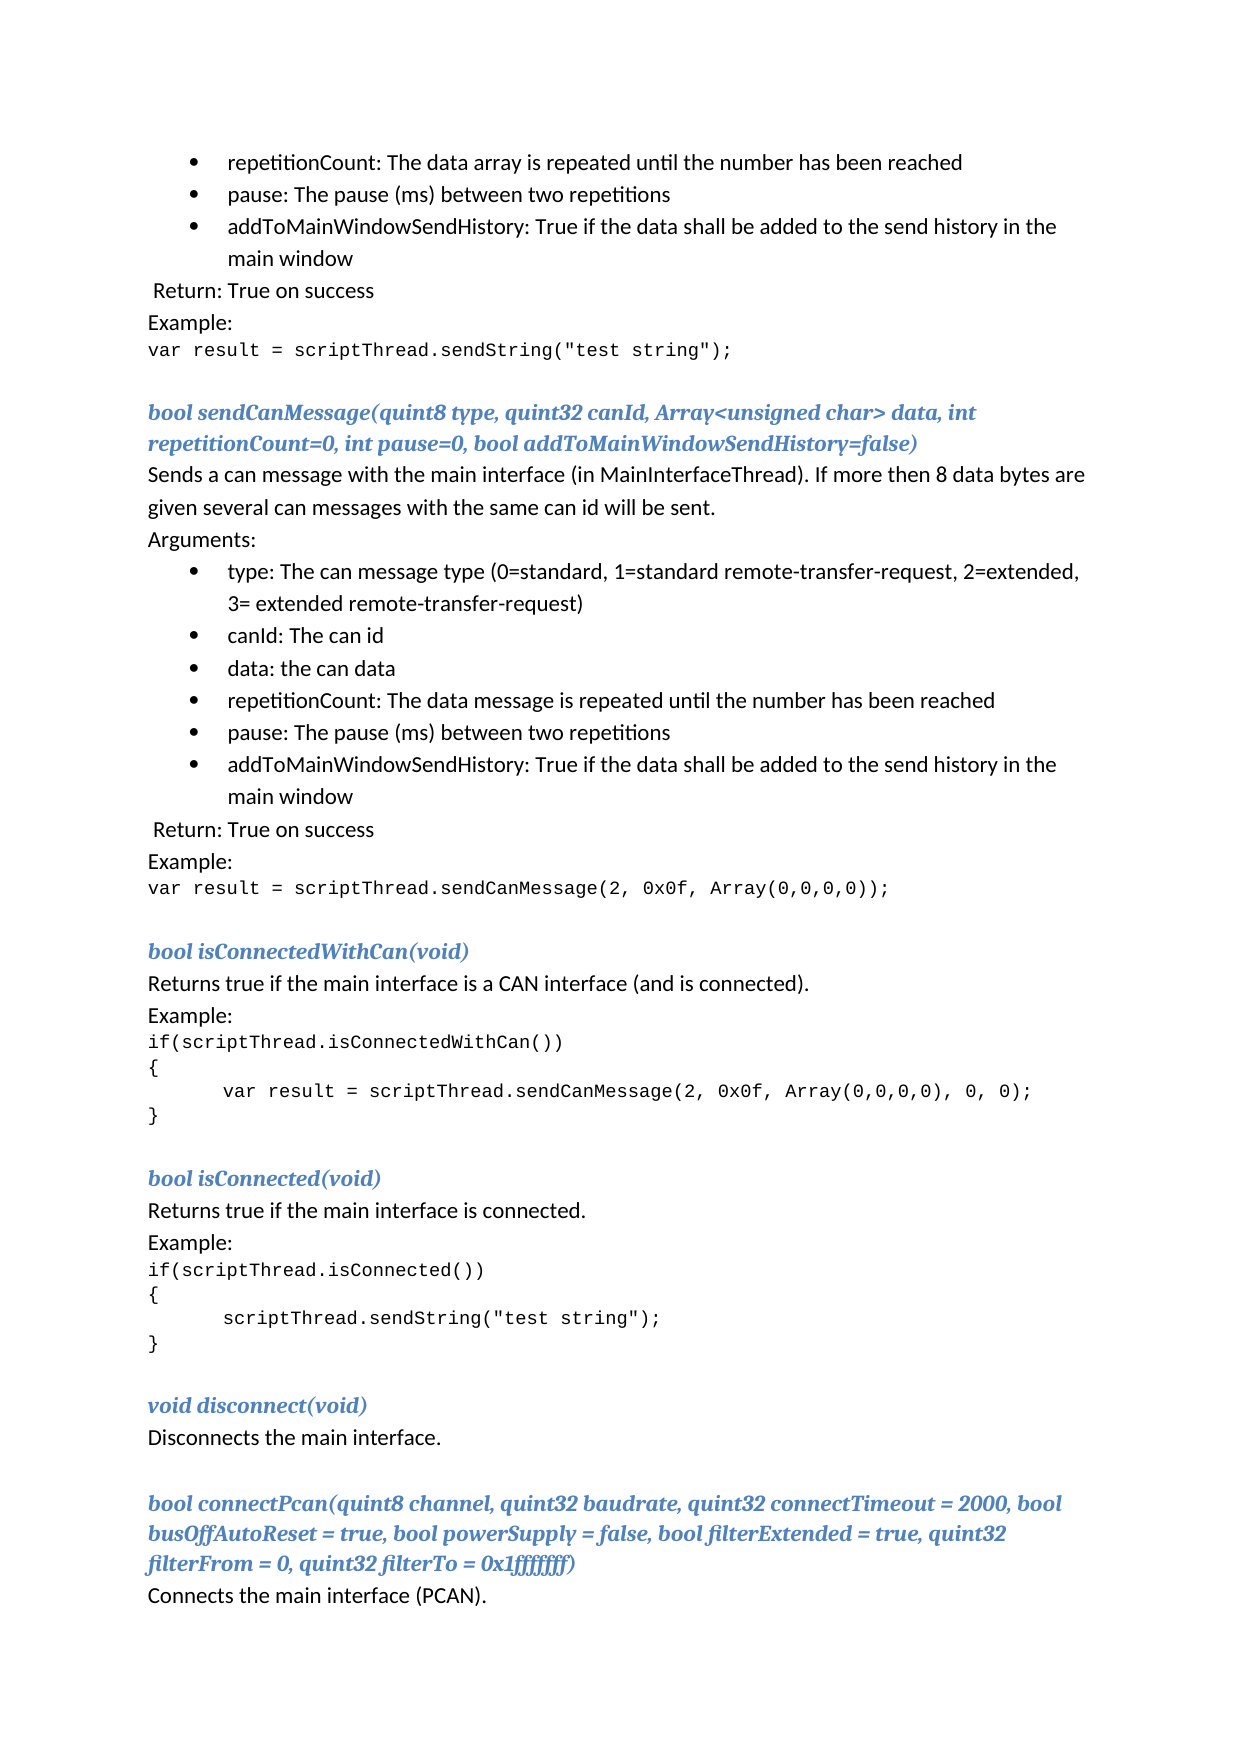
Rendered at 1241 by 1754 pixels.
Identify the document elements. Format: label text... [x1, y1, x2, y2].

text { [148, 1057, 1093, 1079]
list canId: The can id [190, 622, 1093, 649]
subtitle bool connectPcan(quint8 channel, quint32 baudrate, quint32 connectTimeout = 2000, bool busOffAutoReset = true, bool powerSupply = false, bool filterExtended = true, quint32 filterFrom = 0, quint32 filterTo = 0x1fffffff) [148, 1490, 1093, 1577]
text } [148, 1106, 1093, 1127]
text Returns true if the main interface is a CAN interface (and is connected). [148, 969, 1093, 997]
list repetitionCount: The data array is repeated until the number has been reached [190, 148, 1093, 176]
text Example: [148, 847, 1093, 875]
subtitle bool sendCanMessage(quint8 type, quint32 canId, Array<unsigned char> data, int repetitionCount=0, int pause=0, bool addToMainWindowSendHistory=false) [148, 400, 1093, 457]
list data: the can data [190, 654, 1093, 682]
list repetitionCount: The data message is repeated until the number has been reached [190, 686, 1093, 714]
text var result = scriptThread.sendCanMessage(2, 0x0f, Array(0,0,0,0), 0, 0); [148, 1082, 1093, 1103]
text if(scriptThread.isConnected()) [148, 1260, 1093, 1282]
text var result = scriptThread.sendCanMessage(2, 0x0f, Array(0,0,0,0)); [148, 879, 1093, 900]
text Connects the main interface (PCAN). [148, 1581, 1093, 1609]
text Return: True on success [148, 276, 1093, 304]
text Example: [148, 1228, 1093, 1256]
text { [148, 1285, 1093, 1306]
text if(scriptThread.isConnectedWithCan()) [148, 1033, 1093, 1054]
text scriptThread.sendString("test string"); [148, 1309, 1093, 1330]
subtitle void disconnect(void) [148, 1393, 1093, 1419]
list addToMainWindowSendHistory: True if the data shall be added to the send history in the main window [190, 212, 1093, 272]
subtitle bool isConnectedWithCan(void) [148, 938, 1093, 965]
text Example: [148, 308, 1093, 337]
list addToMainWindowSendHistory: True if the data shall be added to the send history in the main window [190, 750, 1093, 811]
list pause: The pause (ms) between two repetitions [190, 180, 1093, 208]
text var result = scriptThread.sendString("test string"); [148, 341, 1093, 362]
subtitle bool isConnected(void) [148, 1166, 1093, 1192]
text Arguments: [148, 525, 1093, 553]
text Disconnects the main interface. [148, 1423, 1093, 1451]
text Example: [148, 1001, 1093, 1029]
text Returns true if the main interface is connected. [148, 1196, 1093, 1224]
list type: The can message type (0=standard, 1=standard remote-transfer-request, 2=extended, 3= extended remote-transfer-request) [190, 557, 1093, 617]
text } [148, 1333, 1093, 1355]
list pause: The pause (ms) between two repetitions [190, 718, 1093, 746]
text Sends a can message with the main interface (in MainInterfaceThread). If more then 8 data bytes are given several can messages with the same can id will be sent. [148, 461, 1093, 521]
text Return: True on success [148, 815, 1093, 843]
